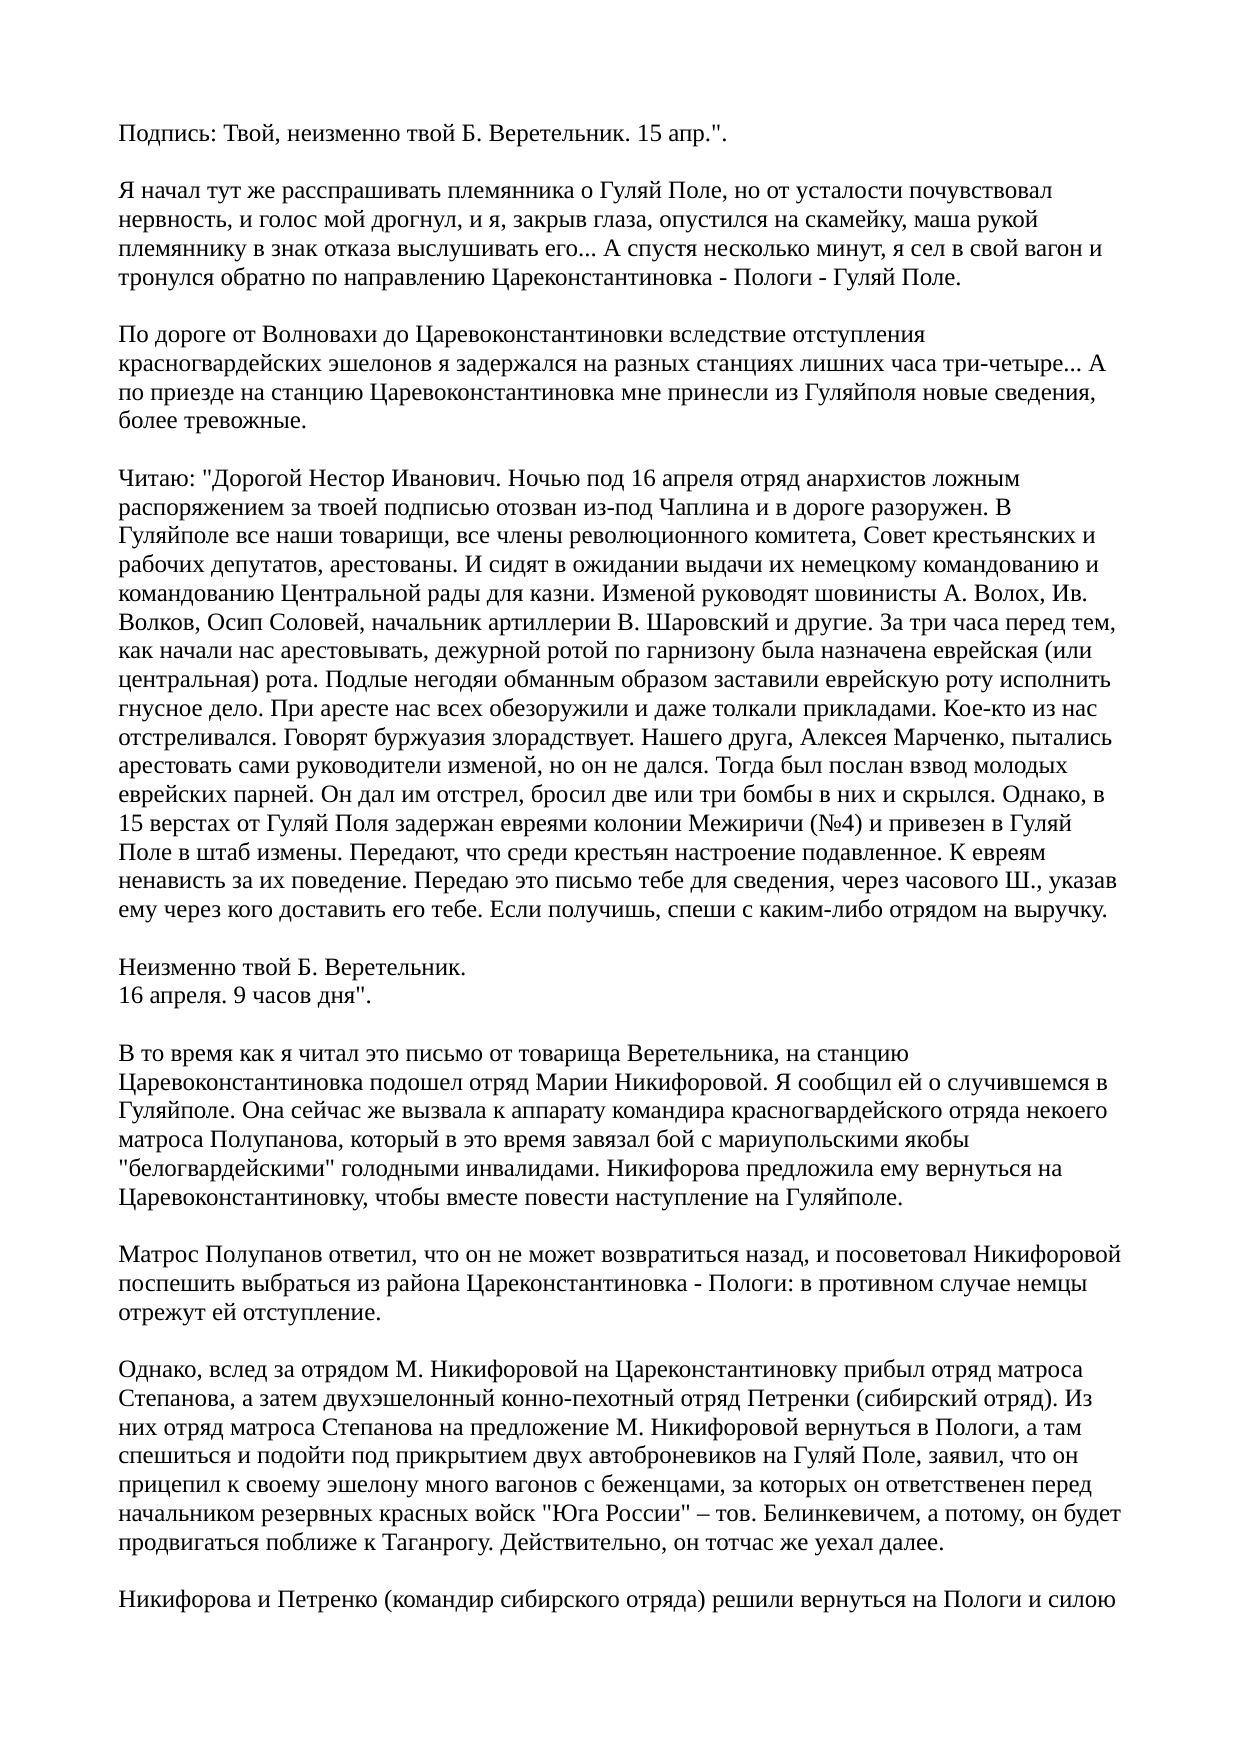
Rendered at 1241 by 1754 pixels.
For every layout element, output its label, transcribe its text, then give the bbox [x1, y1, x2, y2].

text Читаю: "Дорогой Нестор Иванович. Ночью под 16 апреля отряд анархистов ложным распоряжением за твоей подписью отозван из-под Чаплина и в дороге разоружен. В Гуляйполе все наши товарищи, все члены революционного комитета, Совет крестьянских и рабочих депутатов, арестованы. И сидят в ожидании выдачи их немецкому командованию и командованию Центральной рады для казни. Изменой руководят шовинисты А. Волох, Ив. Волков, Осип Соловей, начальник артиллерии В. Шаровский и другие. За три часа перед тем, как начали нас арестовывать, дежурной ротой по гарнизону была назначена еврейская (или центральная) рота. Подлые негодяи обманным образом заставили еврейскую роту исполнить гнусное дело. При аресте нас всех обезоружили и даже толкали прикладами. Кое-кто из нас отстреливался. Говорят буржуазия злорадствует. Нашего друга, Алексея Марченко, пытались арестовать сами руководители изменой, но он не дался. Тогда был послан взвод молодых еврейских парней. Он дал им отстрел, бросил две или три бомбы в них и скрылся. Однако, в 15 верстах от Гуляй Поля задержан евреями колонии Межиричи (№4) и привезен в Гуляй Поле в штаб измены. Передают, что среди крестьян настроение подавленное. К евреям ненависть за их поведение. Передаю это письмо тебе для сведения, через часового Ш., указав ему через кого доставить его тебе. Если получишь, спеши с каким-либо отрядом на выручку. [118, 463, 1122, 923]
text Неизменно твой Б. Веретельник. [118, 952, 1122, 981]
text 16 апреля. 9 часов дня". [118, 981, 1122, 1009]
text По дороге от Волновахи до Царевоконстантиновки вследствие отступления красногвардейских эшелонов я задержался на разных станциях лишних часа три-четыре... А по приезде на станцию Царевоконстантиновка мне принесли из Гуляйполя новые сведения, более тревожные. [118, 319, 1122, 434]
text Никифорова и Петренко (командир сибирского отряда) решили вернуться на Пологи и силою [118, 1584, 1122, 1613]
text В то время как я читал это письмо от товарища Веретельника, на станцию Царевоконстантиновка подошел отряд Марии Никифоровой. Я сообщил ей о случившемся в Гуляйполе. Она сейчас же вызвала к аппарату командира красногвардейского отряда некоего матроса Полупанова, который в это время завязал бой с мариупольскими якобы "белогвардейскими" голодными инвалидами. Никифорова предложила ему вернуться на Царевоконстантиновку, чтобы вместе повести наступление на Гуляйполе. [118, 1038, 1122, 1211]
text Однако, вслед за отрядом М. Никифоровой на Цареконстантиновку прибыл отряд матроса Степанова, а затем двухэшелонный конно-пехотный отряд Петренки (сибирский отряд). Из них отряд матроса Степанова на предложение М. Никифоровой вернуться в Пологи, а там спешиться и подойти под прикрытием двух автоброневиков на Гуляй Поле, заявил, что он прицепил к своему эшелону много вагонов с беженцами, за которых он ответственен перед начальником резервных красных войск "Юга России" – тов. Белинкевичем, а потому, он будет продвигаться поближе к Таганрогу. Действительно, он тотчас же уехал далее. [118, 1354, 1122, 1556]
text Матрос Полупанов ответил, что он не может возвратиться назад, и посоветовал Никифоровой поспешить выбраться из района Цареконстантиновка - Пологи: в противном случае немцы отрежут ей отступление. [118, 1239, 1122, 1326]
text Подпись: Твой, неизменно твой Б. Веретельник. 15 апр.". [118, 118, 1122, 147]
text Я начал тут же расспрашивать племянника о Гуляй Поле, но от усталости почувствовал нервность, и голос мой дрогнул, и я, закрыв глаза, опустился на скамейку, маша рукой племяннику в знак отказа выслушивать его... А спустя несколько минут, я сел в свой вагон и тронулся обратно по направлению Цареконстантиновка - Пологи - Гуляй Поле. [118, 176, 1122, 291]
